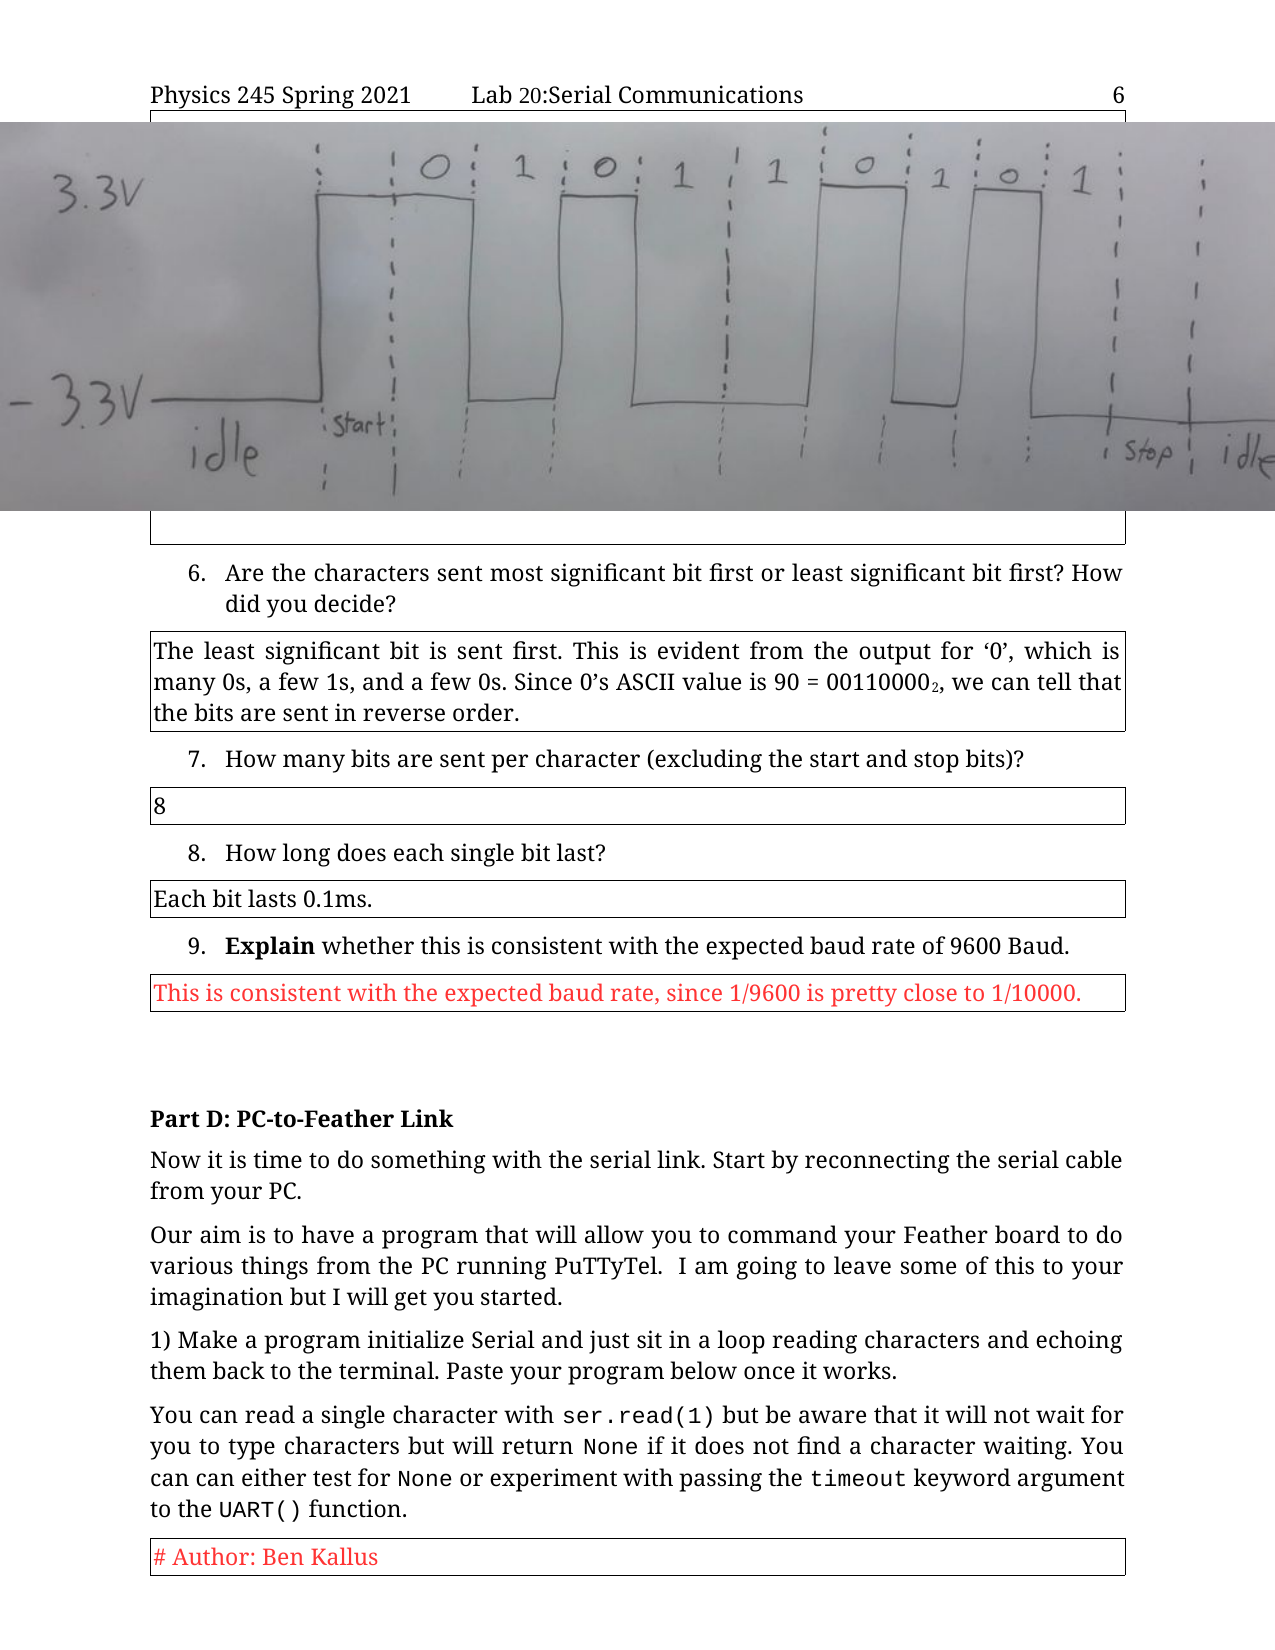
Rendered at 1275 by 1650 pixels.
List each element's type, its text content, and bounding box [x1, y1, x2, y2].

text # Author: Ben Kallus [151, 1539, 1125, 1575]
text This is consistent with the expected baud rate, since 1/9600 is pretty close to 1/10000. [151, 975, 1125, 1011]
list How long does each single bit last? [187, 837, 1125, 868]
text You can read a single character with ser.read(1) but be aware that it will not wait for you to type characters but will return None if it does not find a character waiting. You can can either test for None or experiment with passing the timeout keyword argument to the UART() function. [150, 1399, 1125, 1525]
picture [0, 122, 1275, 511]
subtitle Part D: PC-to-Feather Link [150, 1102, 1125, 1133]
list Explain whether this is consistent with the expected baud rate of 9600 Baud. [187, 930, 1125, 961]
text 8 [151, 788, 1125, 824]
list How many bits are sent per character (excluding the start and stop bits)? [187, 743, 1125, 774]
text The least significant bit is sent first. This is evident from the output for ‘0’, which is many 0s, a few 1s, and a few 0s. Since 0’s ASCII value is 90 = 001100002, we can tell that the bits are sent in reverse order. [151, 632, 1125, 731]
list Are the characters sent most significant bit first or least significant bit first? How did you decide? [187, 557, 1125, 619]
text 1) Make a program initialize Serial and just sit in a loop reading characters and echoing them back to the terminal. Paste your program below once it works. [150, 1324, 1125, 1386]
text Our aim is to have a program that will allow you to command your Feather board to do various things from the PC running PuTTyTel. I am going to leave some of this to your imagination but I will get you started. [150, 1218, 1125, 1312]
text Now it is time to do something with the serial link. Start by reconnecting the serial cable from your PC. [150, 1144, 1125, 1206]
text Each bit lasts 0.1ms. [151, 881, 1125, 917]
